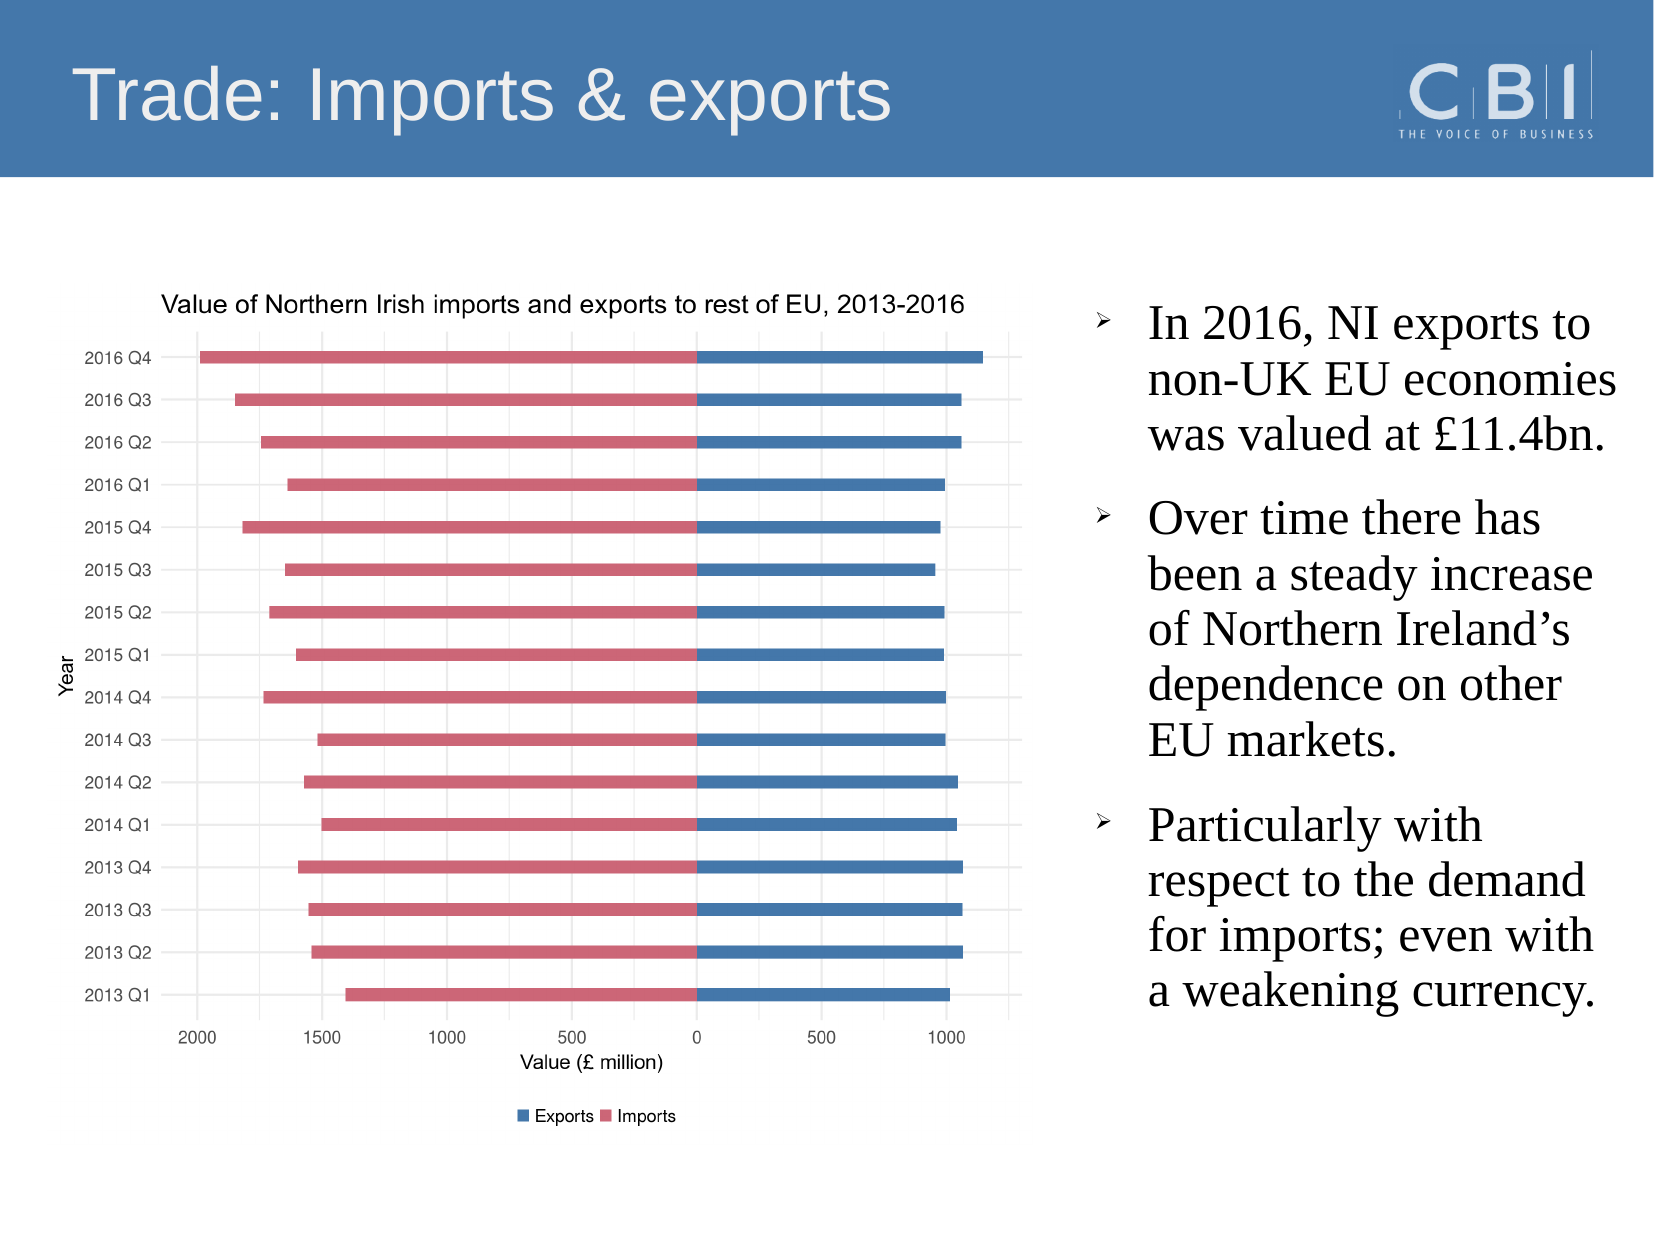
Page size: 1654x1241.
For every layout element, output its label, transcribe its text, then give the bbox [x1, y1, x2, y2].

picture [1393, 44, 1599, 142]
text_box In 2016, NI exports to non-UK EU economies was valued at £11.4bn. Over time there has been a steady increase of Northern Ireland’s dependence on other EU markets. Particularly with respect to the demand for imports; even with a weakening currency. [1076, 295, 1619, 1158]
picture [47, 283, 1033, 1145]
title Trade: Imports & exports [0, 0, 1654, 178]
